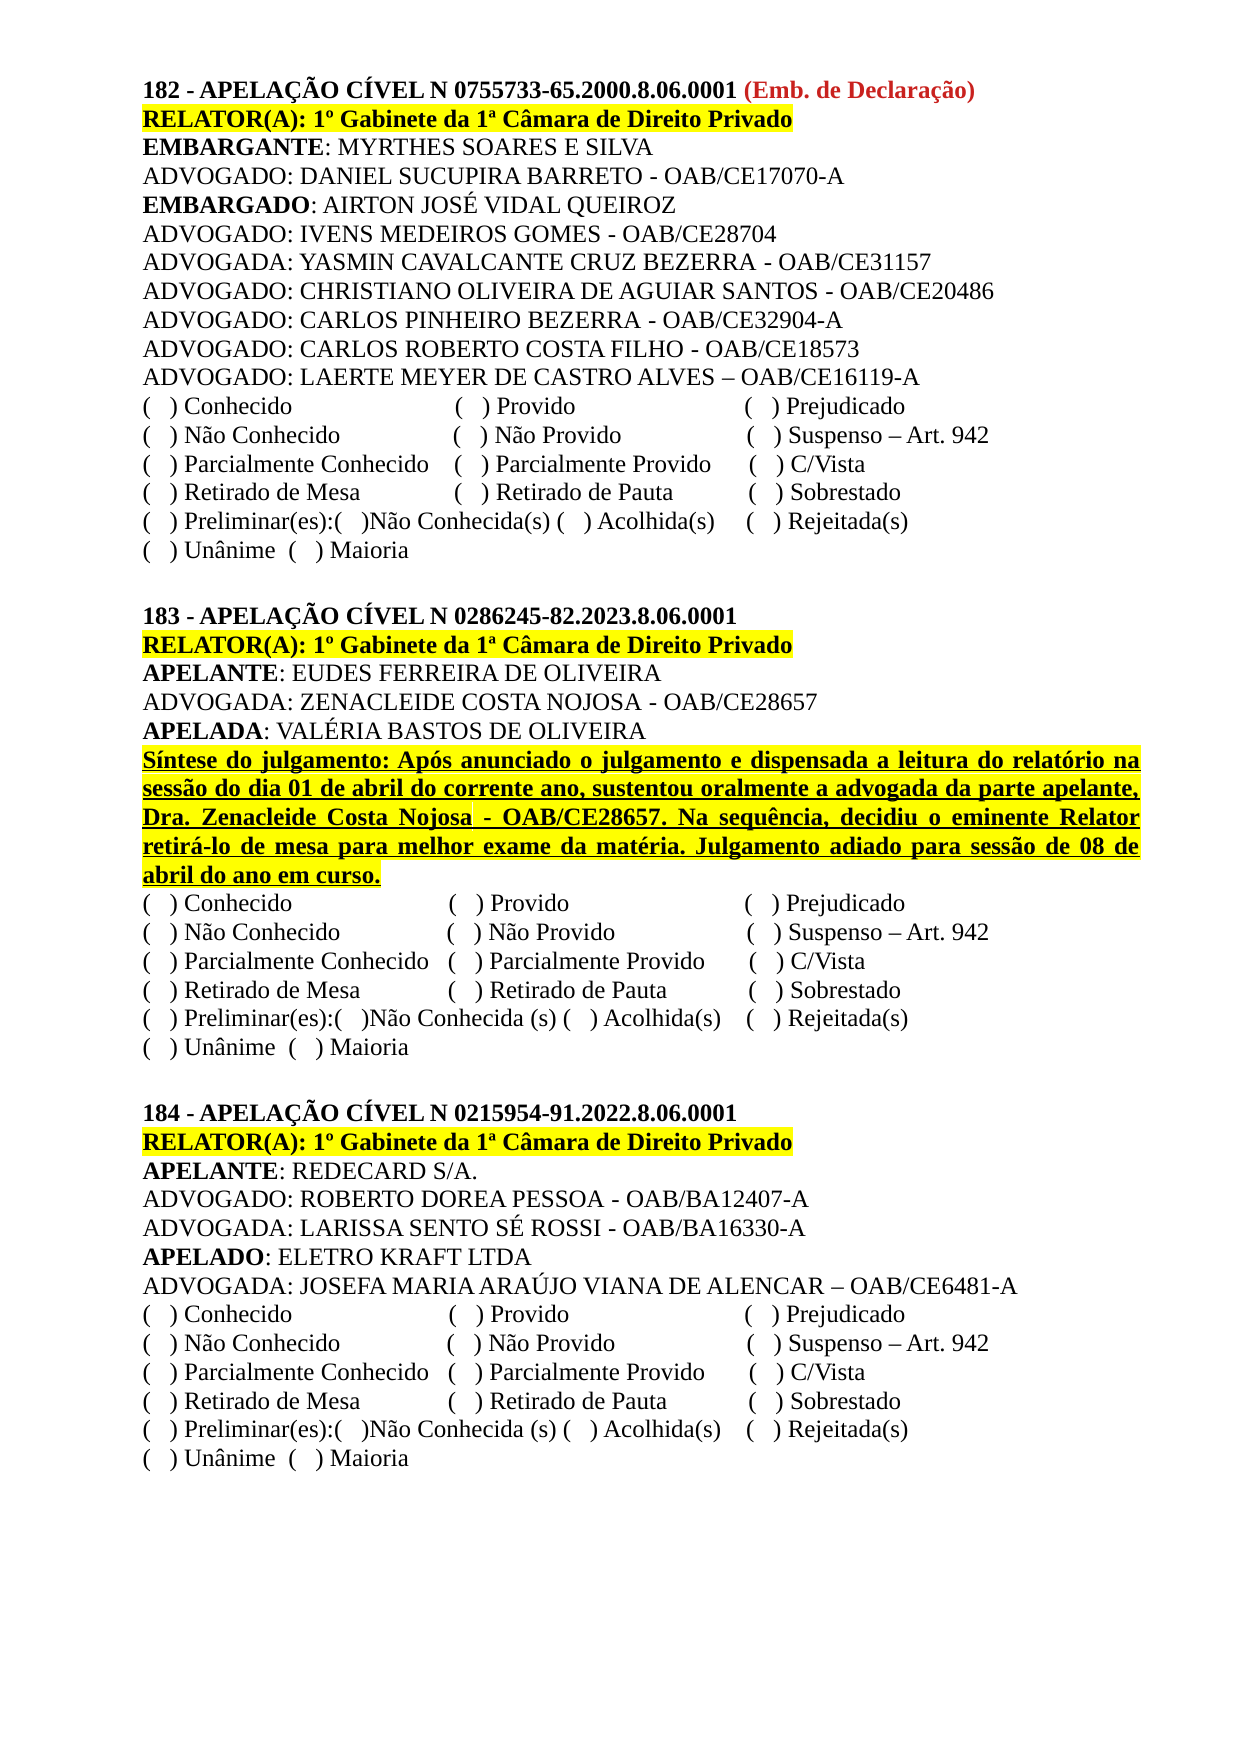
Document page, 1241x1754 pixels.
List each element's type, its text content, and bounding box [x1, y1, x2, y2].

text ( ) Preliminar(es):( )Não Conhecida(s) ( ) Acolhida(s) ( ) Rejeitada(s) [142, 506, 1158, 535]
text 184 - APELAÇÃO CÍVEL N 0215954-91.2022.8.06.0001 RELATOR(A): 1º Gabinete da 1ª Câmara de Direito Privado APELANTE: REDECARD S/A. ADVOGADO: ROBERTO DOREA PESSOA - OAB/BA12407-A ADVOGADA: LARISSA SENTO SÉ ROSSI - OAB/BA16330-A APELADO: ELETRO KRAFT LTDA ADVOGADA: JOSEFA MARIA ARAÚJO VIANA DE ALENCAR – OAB/CE6481-A [142, 1098, 1141, 1299]
text ( ) Unânime ( ) Maioria [142, 1032, 1141, 1094]
text 183 - APELAÇÃO CÍVEL N 0286245-82.2023.8.06.0001 RELATOR(A): 1º Gabinete da 1ª Câmara de Direito Privado APELANTE: EUDES FERREIRA DE OLIVEIRA ADVOGADA: ZENACLEIDE COSTA NOJOSA - OAB/CE28657 APELADA: VALÉRIA BASTOS DE OLIVEIRA [142, 601, 1141, 745]
text ( ) Conhecido ( ) Provido ( ) Prejudicado [142, 391, 1141, 420]
text ( ) Unânime ( ) Maioria [142, 1443, 1141, 1472]
text ( ) Preliminar(es):( )Não Conhecida (s) ( ) Acolhida(s) ( ) Rejeitada(s) [142, 1414, 1158, 1443]
text Síntese do julgamento: Após anunciado o julgamento e dispensada a leitura do relatório na [142, 745, 1141, 770]
text ( ) Unânime ( ) Maioria [142, 535, 1141, 597]
text ( ) Preliminar(es):( )Não Conhecida (s) ( ) Acolhida(s) ( ) Rejeitada(s) [142, 1003, 1158, 1032]
text ( ) Conhecido ( ) Provido ( ) Prejudicado [142, 1299, 1141, 1328]
text sessão do dia 01 de abril do corrente ano, sustentou oralmente a advogada da parte apelante, Dra. Zenacleide Costa Nojosa - OAB/CE28657. Na sequência, decidiu o eminente Relator retirá-lo de mesa para melhor exame da matéria. Julgamento adiado para sessão de 08 de abril do ano em curso. [142, 771, 1141, 888]
text ( ) Não Conhecido ( ) Não Provido ( ) Suspenso – Art. 942 [142, 917, 1158, 946]
text ( ) Não Conhecido ( ) Não Provido ( ) Suspenso – Art. 942 [142, 1328, 1158, 1357]
text ( ) Parcialmente Conhecido ( ) Parcialmente Provido ( ) C/Vista [142, 449, 1158, 477]
text ( ) Retirado de Mesa ( ) Retirado de Pauta ( ) Sobrestado [142, 1386, 1158, 1414]
text ( ) Retirado de Mesa ( ) Retirado de Pauta ( ) Sobrestado [142, 975, 1158, 1003]
text ( ) Não Conhecido ( ) Não Provido ( ) Suspenso – Art. 942 [142, 420, 1158, 449]
text 182 - APELAÇÃO CÍVEL N 0755733-65.2000.8.06.0001 (Emb. de Declaração) RELATOR(A): 1º Gabinete da 1ª Câmara de Direito Privado EMBARGANTE: MYRTHES SOARES E SILVA ADVOGADO: DANIEL SUCUPIRA BARRETO - OAB/CE17070-A EMBARGADO: AIRTON JOSÉ VIDAL QUEIROZ ADVOGADO: IVENS MEDEIROS GOMES - OAB/CE28704 ADVOGADA: YASMIN CAVALCANTE CRUZ BEZERRA - OAB/CE31157 ADVOGADO: CHRISTIANO OLIVEIRA DE AGUIAR SANTOS - OAB/CE20486 ADVOGADO: CARLOS PINHEIRO BEZERRA - OAB/CE32904-A ADVOGADO: CARLOS ROBERTO COSTA FILHO - OAB/CE18573 ADVOGADO: LAERTE MEYER DE CASTRO ALVES – OAB/CE16119-A [142, 75, 1141, 391]
text ( ) Parcialmente Conhecido ( ) Parcialmente Provido ( ) C/Vista [142, 946, 1158, 975]
text ( ) Retirado de Mesa ( ) Retirado de Pauta ( ) Sobrestado [142, 477, 1158, 506]
text ( ) Conhecido ( ) Provido ( ) Prejudicado [142, 888, 1141, 917]
text ( ) Parcialmente Conhecido ( ) Parcialmente Provido ( ) C/Vista [142, 1357, 1158, 1386]
